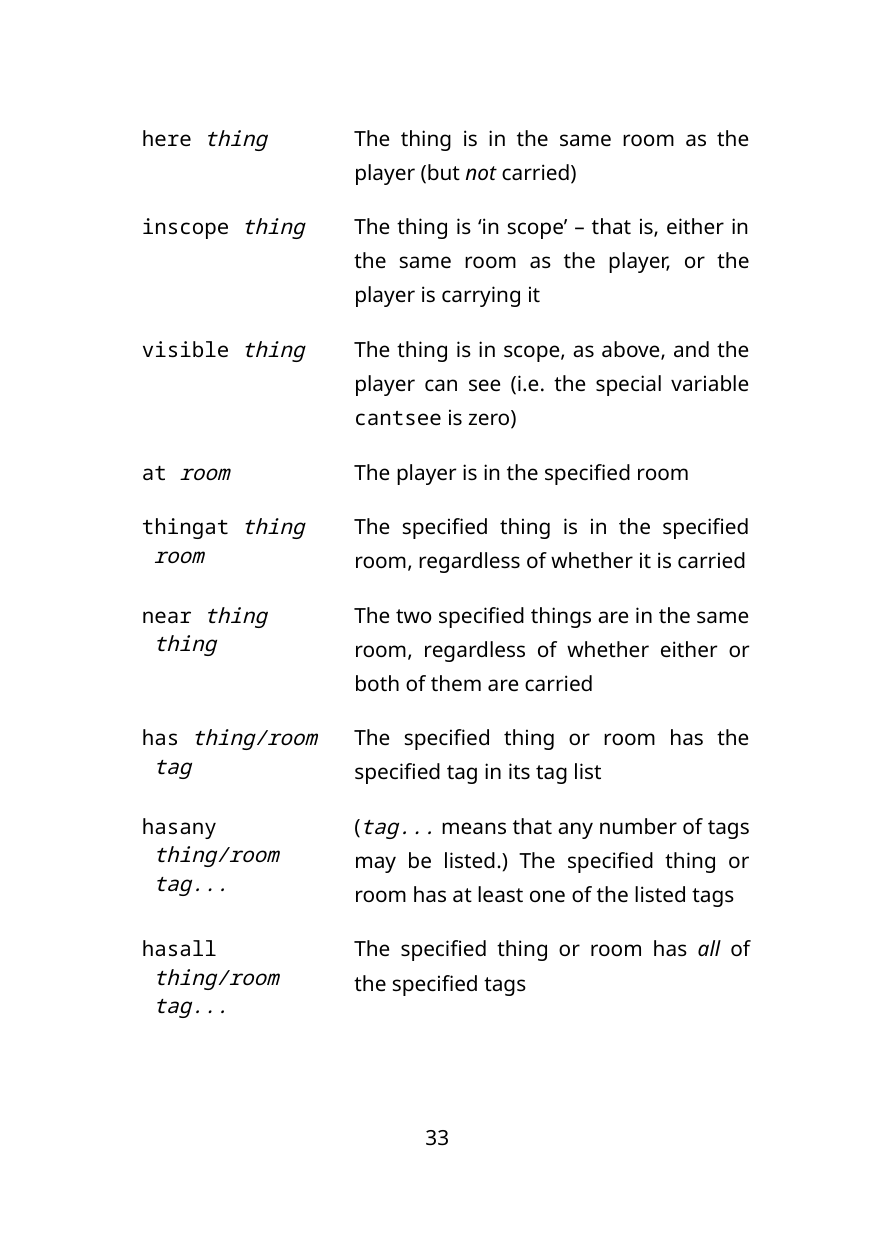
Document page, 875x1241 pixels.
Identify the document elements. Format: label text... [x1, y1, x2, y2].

table_cell thingat thing room [118, 507, 348, 595]
table_cell visible thing [118, 329, 348, 452]
table_cell The specified thing or room has all of the specified tags [348, 929, 756, 1040]
table_cell The two specified things are in the same room, regardless of whether either or both of them are carried [348, 595, 756, 718]
table_cell The player is in the specified room [348, 452, 756, 507]
table_cell (tag... means that any number of tags may be listed.) The specified thing or room has at least one of the listed tags [348, 806, 756, 929]
table_cell The thing is in the same room as the player (but not carried) [348, 118, 756, 207]
table_cell The thing is ‘in scope’ – that is, either in the same room as the player, or the player is carrying it [348, 207, 756, 329]
table_cell at room [118, 452, 348, 507]
table_cell near thing thing [118, 595, 348, 718]
table_cell hasall thing/room tag... [118, 929, 348, 1040]
table_cell here thing [118, 118, 348, 207]
table_cell The specified thing or room has the specified tag in its tag list [348, 718, 756, 806]
table_cell The thing is in scope, as above, and the player can see (i.e. the special variable cantsee is zero) [348, 329, 756, 452]
table_cell The specified thing is in the specified room, regardless of whether it is carried [348, 507, 756, 595]
table_cell hasany thing/room tag... [118, 806, 348, 929]
table_cell inscope thing [118, 207, 348, 329]
table_cell has thing/room tag [118, 718, 348, 806]
